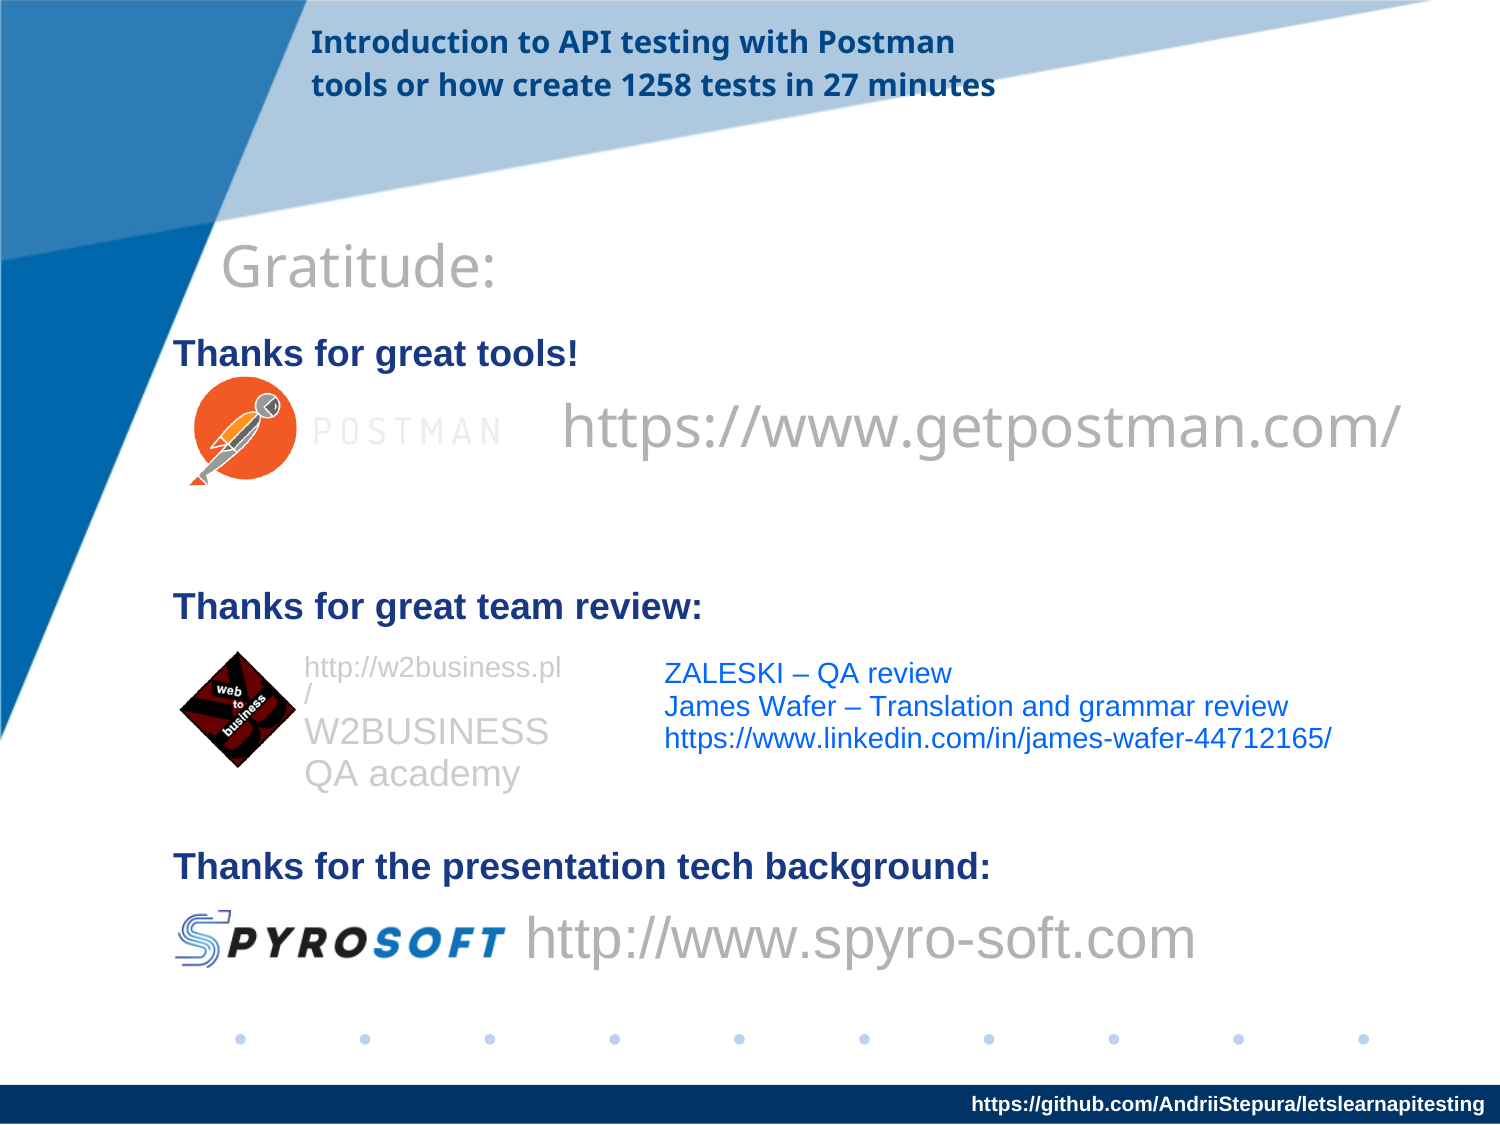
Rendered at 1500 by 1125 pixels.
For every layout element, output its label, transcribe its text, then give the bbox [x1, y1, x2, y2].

text_box ZALESKI – QA review James Wafer – Translation and grammar review https://www.linkedin.com/in/james-wafer-44712165/ [649, 649, 1359, 796]
picture [174, 909, 508, 969]
list Thanks for the presentation tech background: [158, 837, 1010, 897]
text_box http://w2business.pl/ W2BUSINESS QA academy [289, 643, 579, 776]
text_box Gratitude: [220, 223, 739, 308]
text_box http://www.spyro-soft.com [525, 868, 1471, 1009]
text_box https://www.getpostman.com/ [561, 354, 1500, 495]
list Thanks for great tools! [158, 324, 626, 438]
picture [0, 0, 1500, 842]
text_box Introduction to API testing with Postman tools or how create 1258 tests in 27 minutes [311, 6, 1004, 120]
list Thanks for great team review: [158, 577, 1010, 637]
